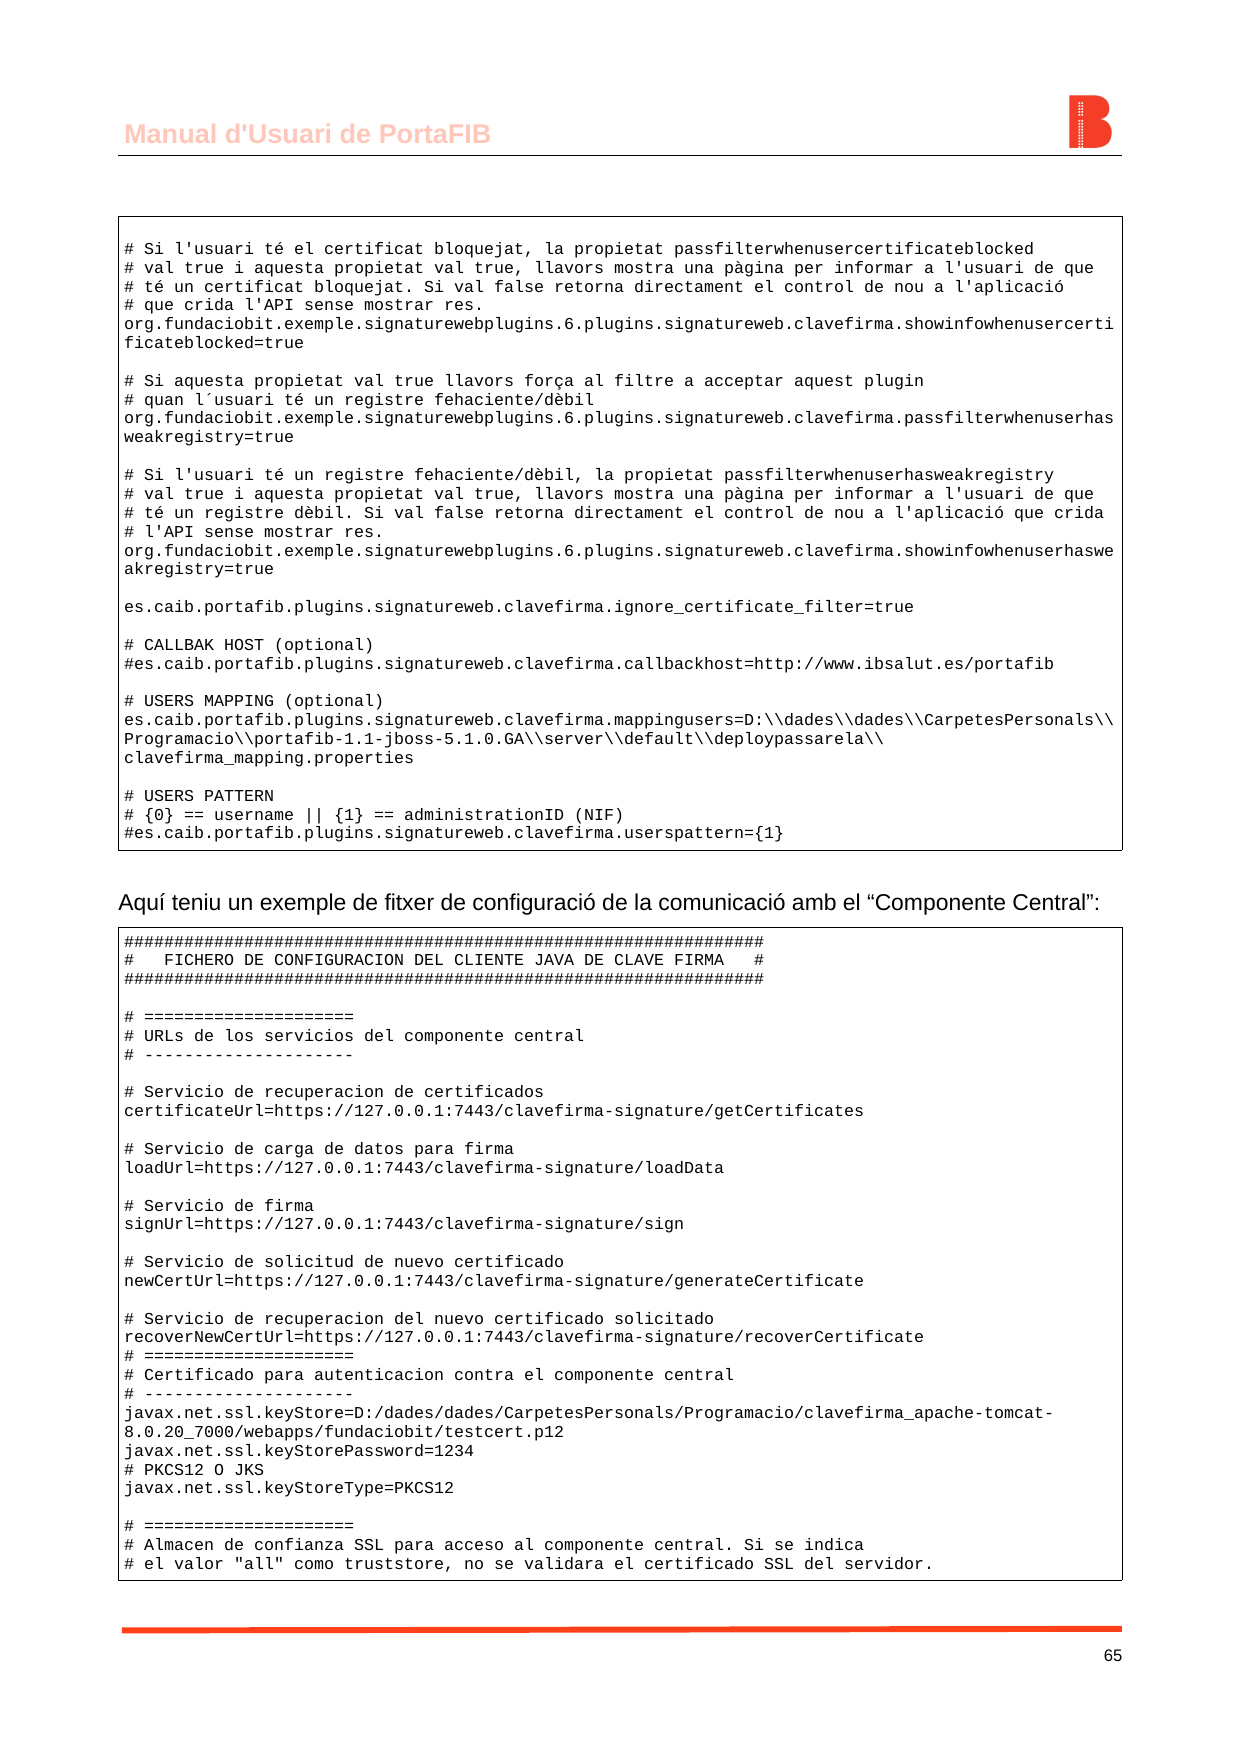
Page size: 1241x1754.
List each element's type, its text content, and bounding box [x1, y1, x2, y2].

table_header # Si l'usuari té el certificat bloquejat, la propietat passfilterwhenusercertificateblocked # val true i aquesta propietat val true, llavors mostra una pàgina per informar a l'usuari de que # té un certificat bloquejat. Si val false retorna directament el control de nou a l'aplicació # que crida l'API sense mostrar res. org.fundaciobit.exemple.signaturewebplugins.6.plugins.signatureweb.clavefirma.showinfowhenusercertificateblocked=true # Si aquesta propietat val true llavors força al filtre a acceptar aquest plugin # quan l´usuari té un registre fehaciente/dèbil org.fundaciobit.exemple.signaturewebplugins.6.plugins.signatureweb.clavefirma.passfilterwhenuserhasweakregistry=true # Si l'usuari té un registre fehaciente/dèbil, la propietat passfilterwhenuserhasweakregistry # val true i aquesta propietat val true, llavors mostra una pàgina per informar a l'usuari de que # té un registre dèbil. Si val false retorna directament el control de nou a l'aplicació que crida # l'API sense mostrar res. org.fundaciobit.exemple.signaturewebplugins.6.plugins.signatureweb.clavefirma.showinfowhenuserhasweakregistry=true es.caib.portafib.plugins.signatureweb.clavefirma.ignore_certificate_filter=true # CALLBAK HOST (optional) #es.caib.portafib.plugins.signatureweb.clavefirma.callbackhost=http://www.ibsalut.es/portafib # USERS MAPPING (optional) es.caib.portafib.plugins.signatureweb.clavefirma.mappingusers=D:\\dades\\dades\\CarpetesPersonals\\Programacio\\portafib-1.1-jboss-5.1.0.GA\\server\\default\\deploypassarela\\clavefirma_mapping.properties # USERS PATTERN # {0} == username || {1} == administrationID (NIF) #es.caib.portafib.plugins.signatureweb.clavefirma.userspattern={1} [119, 217, 1122, 849]
picture [1063, 94, 1117, 150]
text Aquí teniu un exemple de fitxer de configuració de la comunicació amb el “Componente Central”: [118, 888, 1122, 915]
table_header ################################################################ # FICHERO DE CONFIGURACION DEL CLIENTE JAVA DE CLAVE FIRMA # ################################################################ # ===================== # URLs de los servicios del componente central # --------------------- # Servicio de recuperacion de certificados certificateUrl=https://127.0.0.1:7443/clavefirma-signature/getCertificates # Servicio de carga de datos para firma loadUrl=https://127.0.0.1:7443/clavefirma-signature/loadData # Servicio de firma signUrl=https://127.0.0.1:7443/clavefirma-signature/sign # Servicio de solicitud de nuevo certificado newCertUrl=https://127.0.0.1:7443/clavefirma-signature/generateCertificate # Servicio de recuperacion del nuevo certificado solicitado recoverNewCertUrl=https://127.0.0.1:7443/clavefirma-signature/recoverCertificate # ===================== # Certificado para autenticacion contra el componente central # --------------------- javax.net.ssl.keyStore=D:/dades/dades/CarpetesPersonals/Programacio/clavefirma_apache-tomcat-8.0.20_7000/webapps/fundaciobit/testcert.p12 javax.net.ssl.keyStorePassword=1234 # PKCS12 O JKS javax.net.ssl.keyStoreType=PKCS12 # ===================== # Almacen de confianza SSL para acceso al componente central. Si se indica # el valor "all" como truststore, no se validara el certificado SSL del servidor. [119, 928, 1122, 1580]
